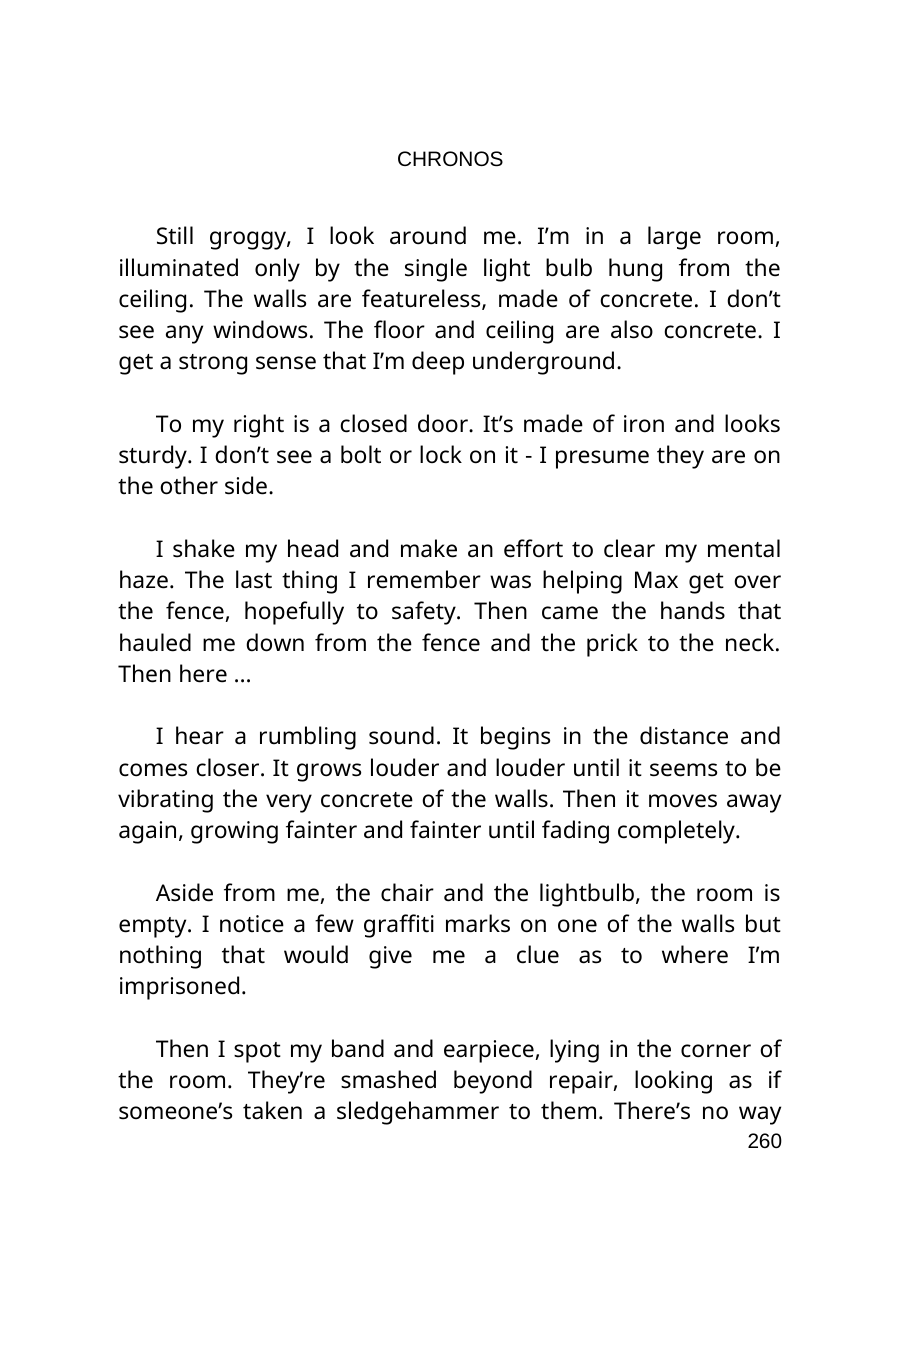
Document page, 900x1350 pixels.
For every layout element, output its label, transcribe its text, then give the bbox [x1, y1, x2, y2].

text I hear a rumbling sound. It begins in the distance and comes closer. It grows louder and louder until it seems to be vibrating the very concrete of the walls. Then it moves away again, growing fainter and fainter until fading completely. [118, 720, 782, 845]
text Aside from me, the chair and the lightbulb, the room is empty. I notice a few graffiti marks on one of the walls but nothing that would give me a clue as to where I’m imprisoned. [118, 876, 782, 1001]
text Then I spot my band and earpiece, lying in the corner of the room. They’re smashed beyond repair, looking as if someone’s taken a sledgehammer to them. There’s no way [118, 1033, 782, 1126]
text I shake my head and make an effort to clear my mental haze. The last thing I remember was helping Max get over the fence, hopefully to safety. Then came the hands that hauled me down from the fence and the prick to the neck. Then here … [118, 533, 782, 689]
text To my right is a closed door. It’s made of iron and looks sturdy. I don’t see a bolt or lock on it - I presume they are on the other side. [118, 408, 782, 501]
text Still groggy, I look around me. I’m in a large room, illuminated only by the single light bulb hung from the ceiling. The walls are featureless, made of concrete. I don’t see any windows. The floor and ceiling are also concrete. I get a strong sense that I’m deep underground. [118, 220, 782, 376]
